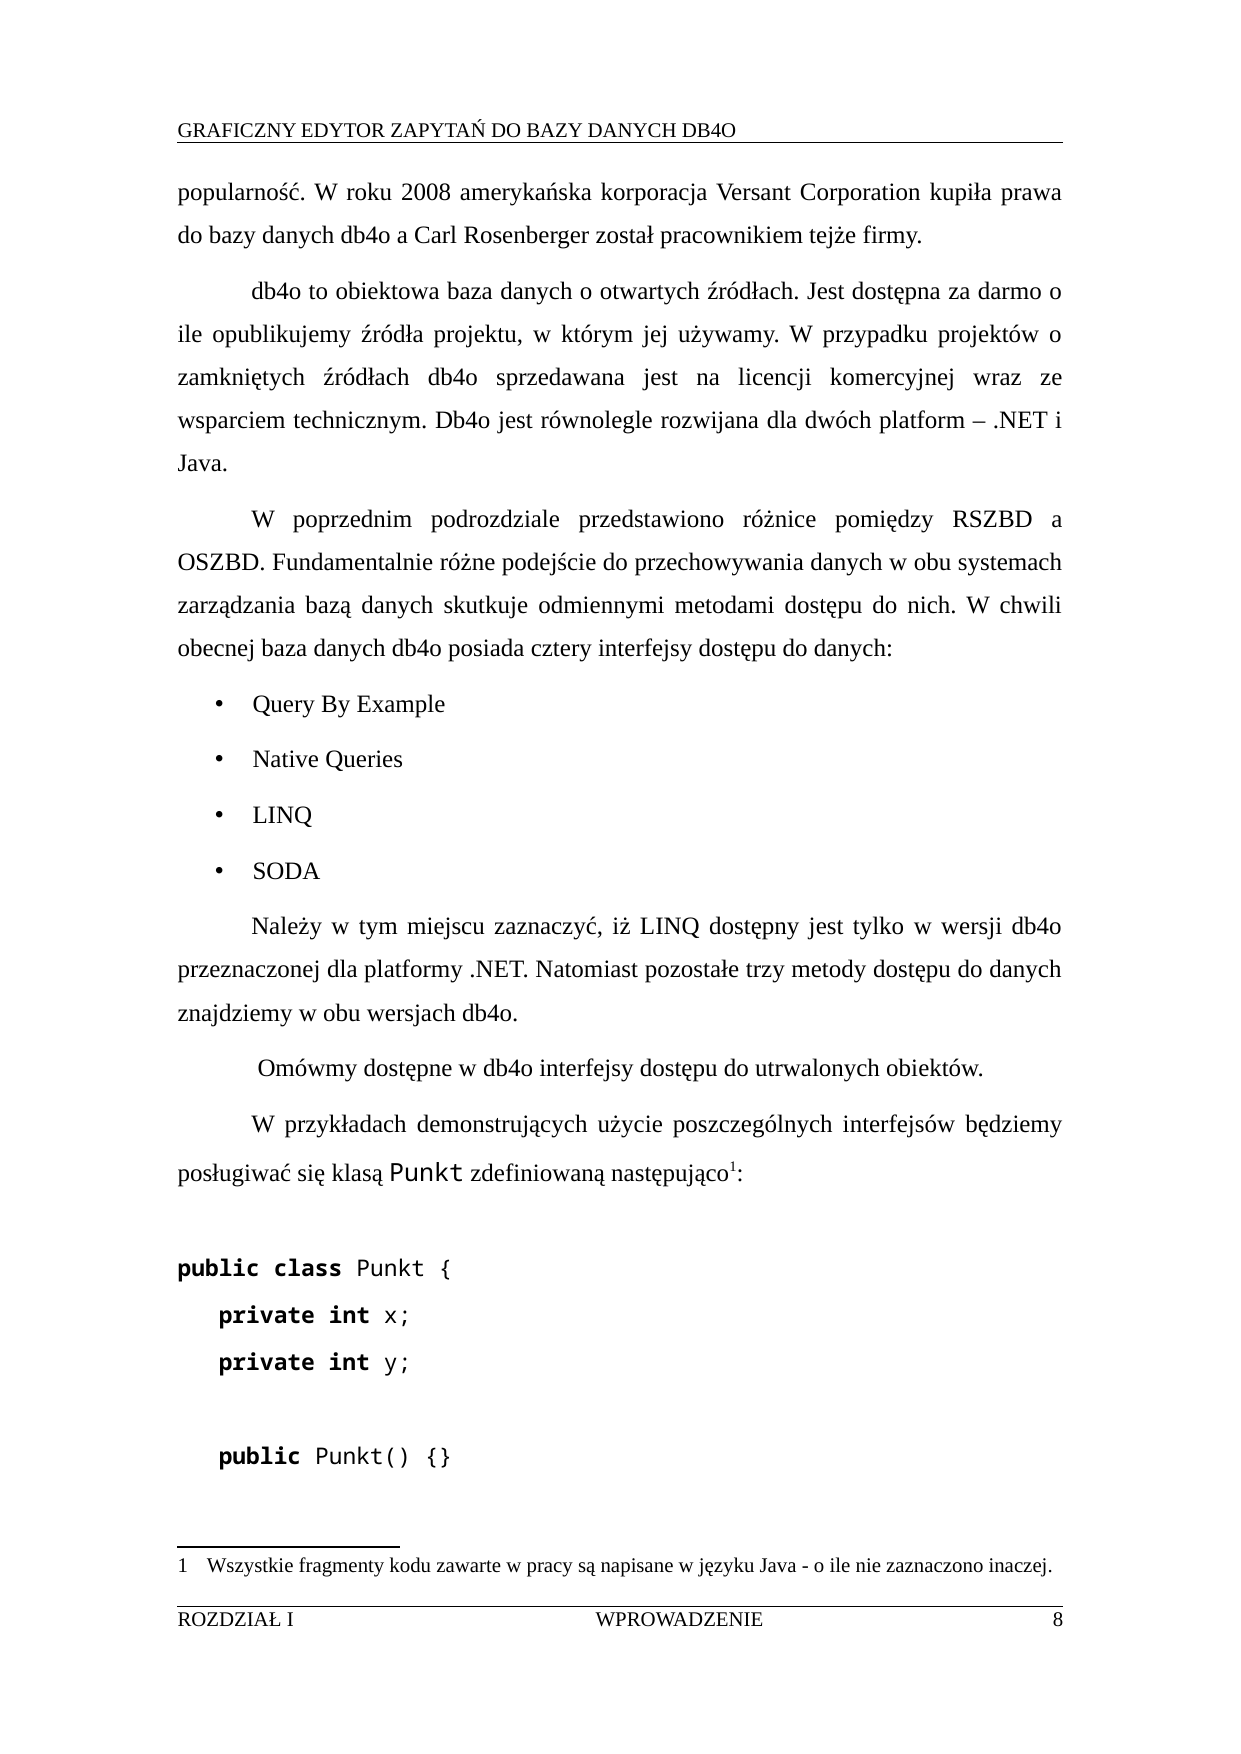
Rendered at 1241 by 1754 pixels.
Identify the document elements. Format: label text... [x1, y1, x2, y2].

text popularność. W roku 2008 amerykańska korporacja Versant Corporation kupiła prawa do bazy danych db4o a Carl Rosenberger został pracownikiem tejże firmy. [177, 177, 1063, 249]
list Native Queries [215, 744, 1063, 773]
text Wszystkie fragmenty kodu zawarte w pracy są napisane w języku Java - o ile nie zaznaczono inaczej. [177, 1553, 1063, 1577]
text W poprzednim podrozdziale przedstawiono różnice pomiędzy RSZBD a OSZBD. Fundamentalnie różne podejście do przechowywania danych w obu systemach zarządzania bazą danych skutkuje odmiennymi metodami dostępu do nich. W chwili obecnej baza danych db4o posiada cztery interfejsy dostępu do danych: [177, 504, 1063, 662]
text Omówmy dostępne w db4o interfejsy dostępu do utrwalonych obiektów. [177, 1053, 1063, 1082]
list LINQ [215, 800, 1063, 829]
text Należy w tym miejscu zaznaczyć, iż LINQ dostępny jest tylko w wersji db4o przeznaczonej dla platformy .NET. Natomiast pozostałe trzy metody dostępu do danych znajdziemy w obu wersjach db4o. [177, 911, 1063, 1026]
text db4o to obiektowa baza danych o otwartych źródłach. Jest dostępna za darmo o ile opublikujemy źródła projektu, w którym jej używamy. W przypadku projektów o zamkniętych źródłach db4o sprzedawana jest na licencji komercyjnej wraz ze wsparciem technicznym. Db4o jest równolegle rozwijana dla dwóch platform – .NET i Java. [177, 276, 1063, 477]
text W przykładach demonstrujących użycie poszczególnych interfejsów będziemy posługiwać się klasą Punkt zdefiniowaną następująco: [177, 1109, 1063, 1189]
text public class Punkt { [177, 1252, 1063, 1283]
text public Punkt() {} [177, 1440, 1063, 1471]
list SODA [215, 856, 1063, 884]
list Query By Example [215, 689, 1063, 718]
text private int y; [177, 1346, 1063, 1377]
text private int x; [177, 1299, 1063, 1330]
